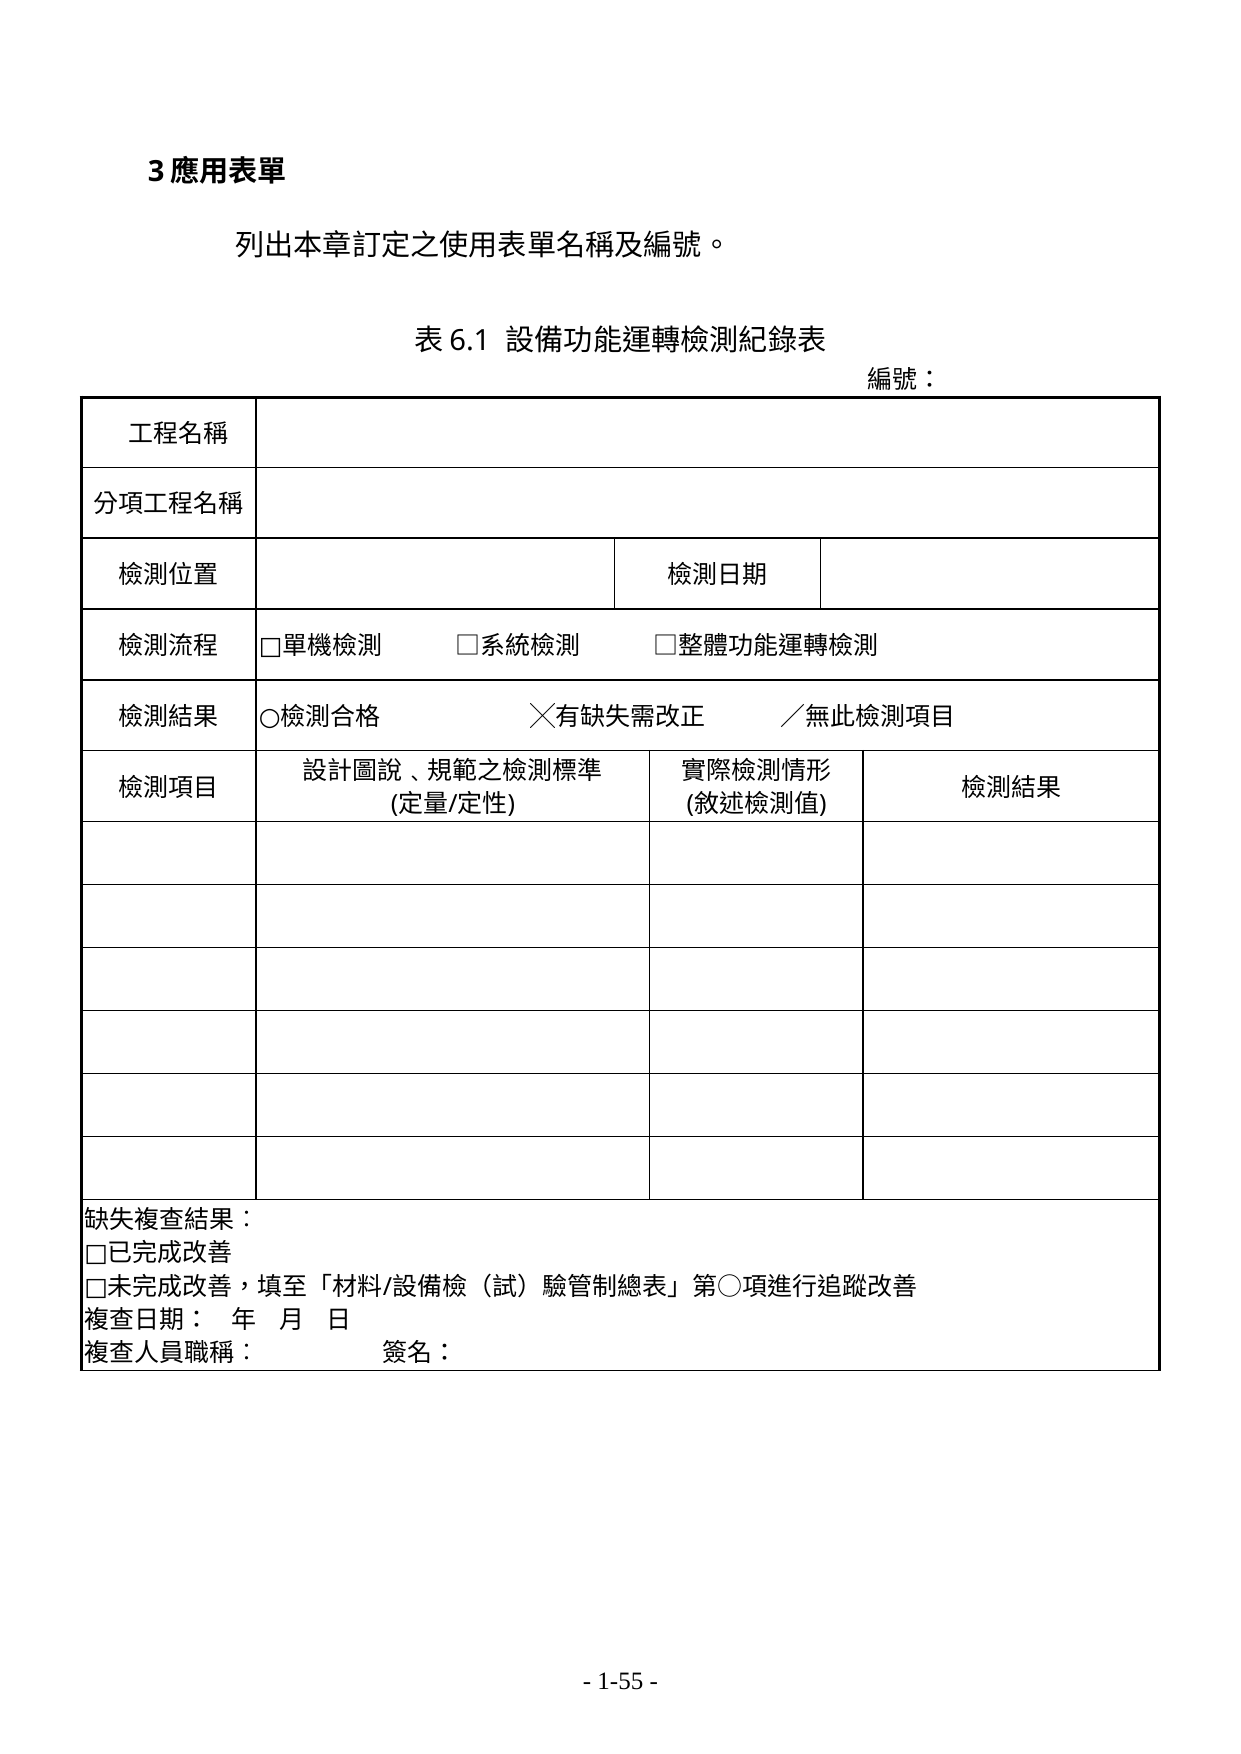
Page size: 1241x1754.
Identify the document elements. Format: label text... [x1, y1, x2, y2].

table_cell [257, 539, 614, 608]
table_cell [257, 1011, 649, 1073]
text 列出本章訂定之使用表單名稱及編號。 [177, 222, 1092, 264]
table_cell [257, 885, 649, 947]
table_cell 分項工程名稱 [83, 468, 255, 537]
table_header [257, 399, 1158, 466]
table_header 工程名稱 [83, 399, 255, 466]
table_cell □單機檢測 □系統檢測 □整體功能運轉檢測 [257, 610, 1158, 679]
table_cell [650, 1011, 862, 1073]
table_cell [864, 822, 1158, 884]
table_cell ○檢測合格 ╳有缺失需改正 ／無此檢測項目 [257, 681, 1158, 750]
table_cell [83, 822, 255, 884]
table_cell [864, 1011, 1158, 1073]
table_cell [83, 948, 255, 1010]
table_cell [650, 948, 862, 1010]
table_cell [864, 1074, 1158, 1136]
table_cell [83, 1074, 255, 1136]
table_cell 檢測位置 [83, 539, 255, 608]
table_cell [650, 1074, 862, 1136]
table_cell [864, 885, 1158, 947]
text 編號： [148, 359, 942, 396]
table_cell [864, 1137, 1158, 1199]
table_cell [257, 468, 1158, 537]
table_cell 檢測項目 [83, 751, 255, 821]
table_cell 檢測流程 [83, 610, 255, 679]
table_cell 缺失複查結果︰ □已完成改善 □未完成改善，填至「材料/設備檢（試）驗管制總表」第○項進行追蹤改善 複查日期： 年 月 日 複查人員職稱︰ 簽名： [83, 1200, 1158, 1369]
table_cell [650, 822, 862, 884]
table_cell [864, 948, 1158, 1010]
table_cell [257, 822, 649, 884]
table_cell 檢測結果 [864, 751, 1158, 821]
table_cell 設計圖說﹑規範之檢測標準 (定量/定性) [257, 751, 649, 821]
table_cell [650, 1137, 862, 1199]
table_cell [257, 1137, 649, 1199]
table_cell [821, 539, 1158, 608]
subtitle 3應用表單 [148, 148, 1092, 190]
table_cell 檢測結果 [83, 681, 255, 750]
text 表6.1 設備功能運轉檢測紀錄表 [148, 317, 1092, 359]
table_cell [83, 1137, 255, 1199]
table_cell [83, 885, 255, 947]
table_cell [257, 1074, 649, 1136]
table_cell [257, 948, 649, 1010]
table_cell 檢測日期 [615, 539, 820, 608]
table_cell [650, 885, 862, 947]
table_cell 實際檢測情形 (敘述檢測值) [650, 751, 862, 821]
table_cell [83, 1011, 255, 1073]
